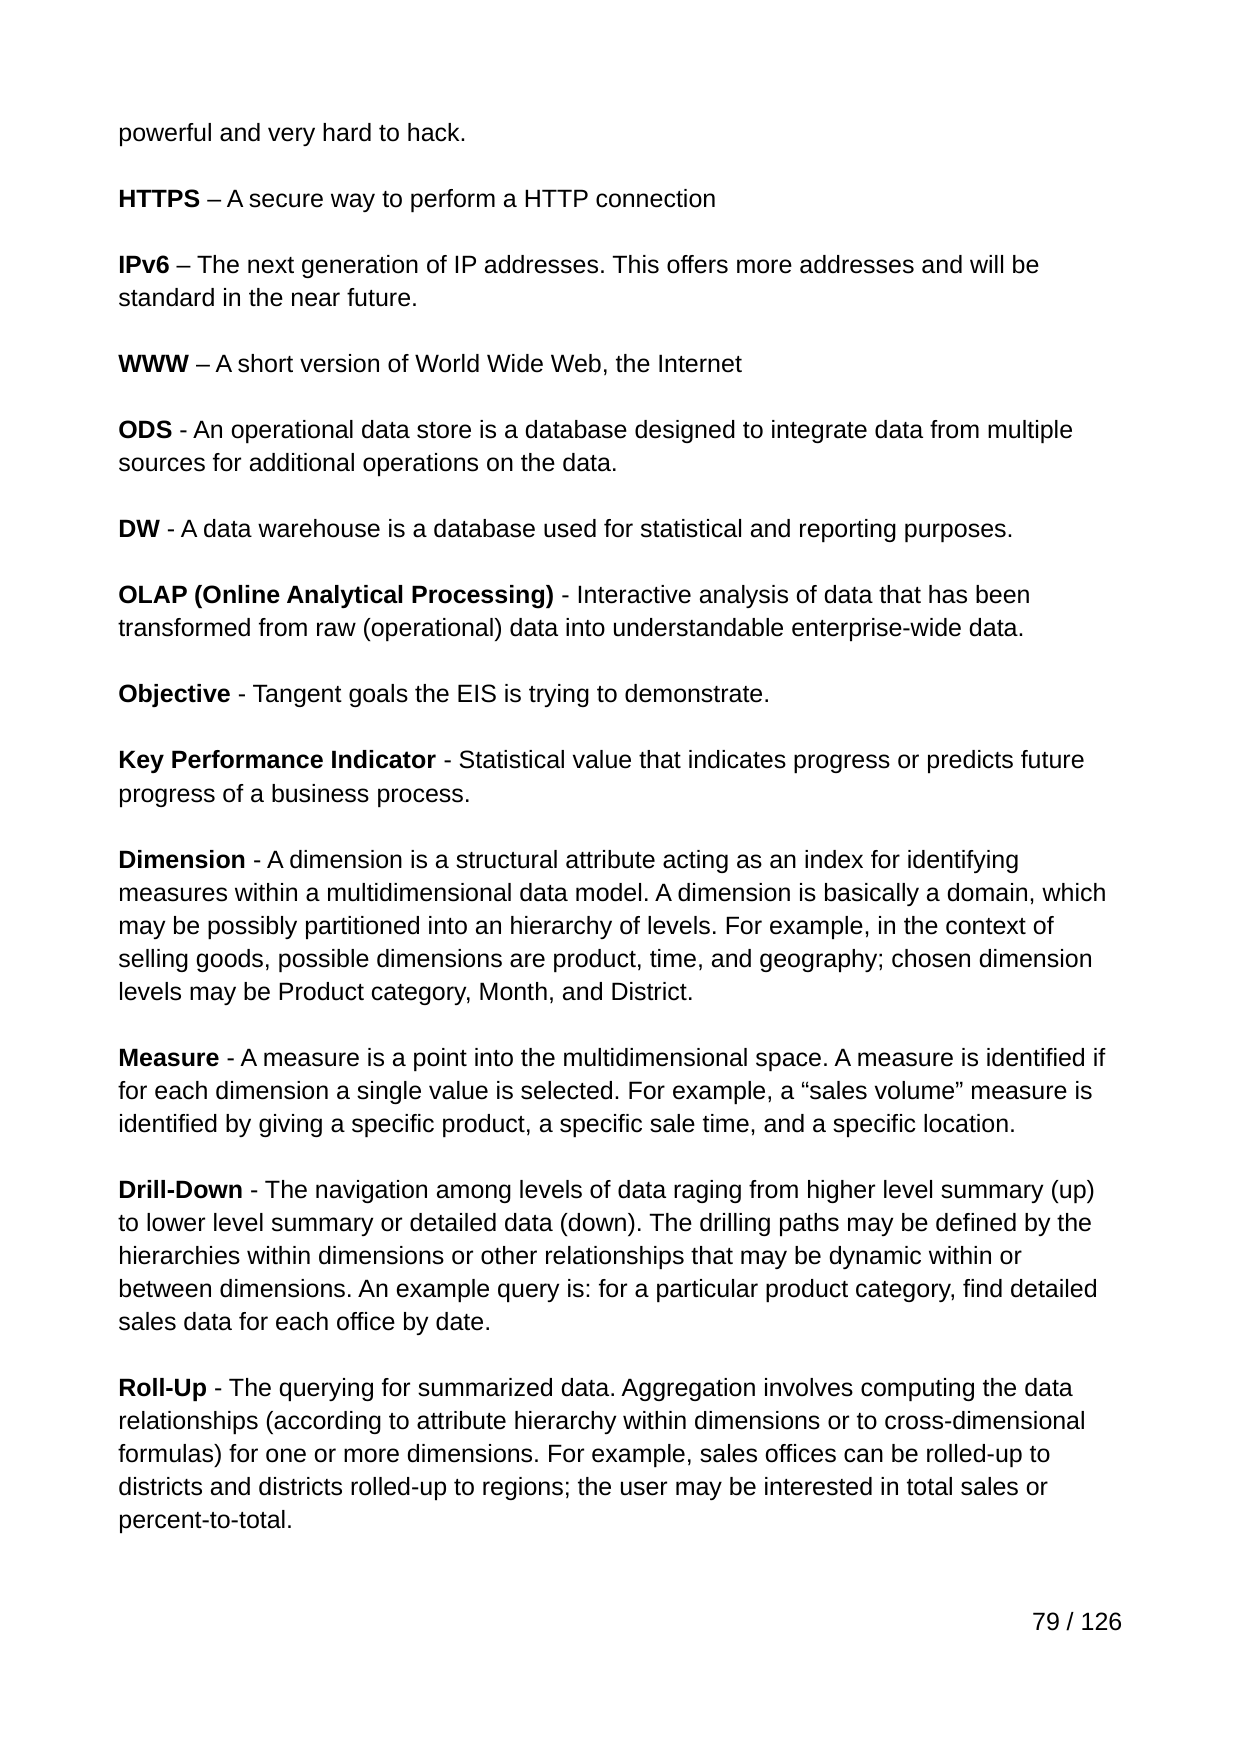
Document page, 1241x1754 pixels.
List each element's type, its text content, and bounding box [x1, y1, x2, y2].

text DW - A data warehouse is a database used for statistical and reporting purposes. [118, 514, 1122, 543]
text Dimension - A dimension is a structural attribute acting as an index for identifying measures within a multidimensional data model. A dimension is basically a domain, which may be possibly partitioned into an hierarchy of levels. For example, in the context of selling goods, possible dimensions are product, time, and geography; chosen dimension levels may be Product category, Month, and District. [118, 844, 1122, 1005]
text Key Performance Indicator - Statistical value that indicates progress or predicts future progress of a business process. [118, 746, 1122, 807]
text OLAP (Online Analytical Processing) - Interactive analysis of data that has been transformed from raw (operational) data into understandable enterprise-wide data. [118, 580, 1122, 642]
text WWW – A short version of World Wide Web, the Internet [118, 349, 1122, 378]
text ODS - An operational data store is a database designed to integrate data from multiple sources for additional operations on the data. [118, 415, 1122, 477]
text Drill-Down - The navigation among levels of data raging from higher level summary (up) to lower level summary or detailed data (down). The drilling paths may be defined by the hierarchies within dimensions or other relationships that may be dynamic within or between dimensions. An example query is: for a particular product category, find detailed sales data for each office by date. [118, 1175, 1122, 1336]
text IPv6 – The next generation of IP addresses. This offers more addresses and will be standard in the near future. [118, 250, 1122, 312]
text HTTPS – A secure way to perform a HTTP connection [118, 184, 1122, 213]
text powerful and very hard to hack. [118, 118, 1122, 147]
text Roll-Up - The querying for summarized data. Aggregation involves computing the data relationships (according to attribute hierarchy within dimensions or to cross-dimensional formulas) for one or more dimensions. For example, sales offices can be rolled-up to districts and districts rolled-up to regions; the user may be interested in total sales or percent-to-total. [118, 1373, 1122, 1534]
text Objective - Tangent goals the EIS is trying to demonstrate. [118, 679, 1122, 708]
text Measure - A measure is a point into the multidimensional space. A measure is identified if for each dimension a single value is selected. For example, a “sales volume” measure is identified by giving a specific product, a specific sale time, and a specific location. [118, 1043, 1122, 1137]
